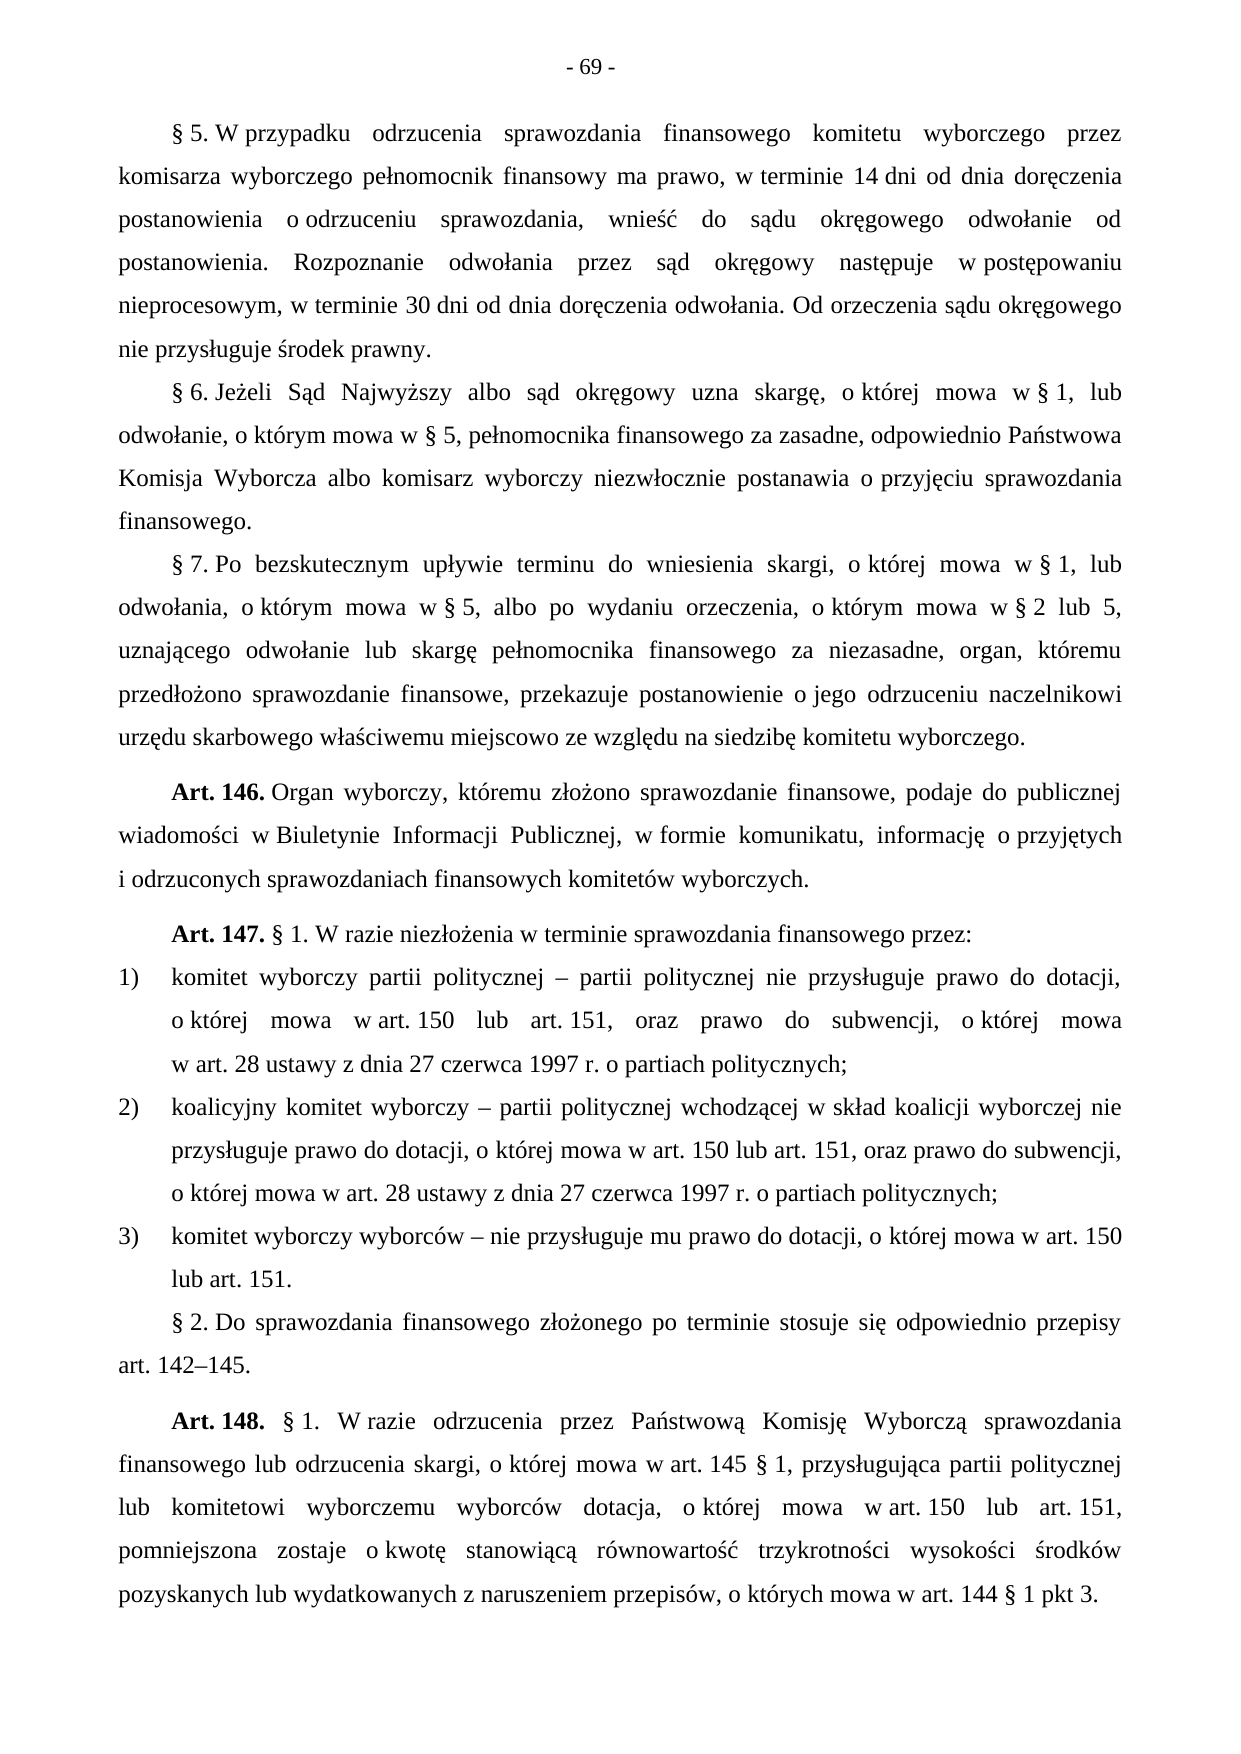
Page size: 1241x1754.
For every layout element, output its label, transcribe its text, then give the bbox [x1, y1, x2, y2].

text § 2. Do sprawozdania finansowego złożonego po terminie stosuje się odpowiednio przepisy art. 142–145. [118, 1307, 1122, 1379]
text Art. 148. § 1. W razie odrzucenia przez Państwową Komisję Wyborczą sprawozdania finansowego lub odrzucenia skargi, o której mowa w art. 145 § 1, przysługująca partii politycznej lub komitetowi wyborczemu wyborców dotacja, o której mowa w art. 150 lub art. 151, pomniejszona zostaje o kwotę stanowiącą równowartość trzykrotności wysokości środków pozyskanych lub wydatkowanych z naruszeniem przepisów, o których mowa w art. 144 § 1 pkt 3. [118, 1406, 1122, 1607]
text 3) komitet wyborczy wyborców – nie przysługuje mu prawo do dotacji, o której mowa w art. 150 lub art. 151. [118, 1221, 1122, 1293]
text § 5. W przypadku odrzucenia sprawozdania finansowego komitetu wyborczego przez komisarza wyborczego pełnomocnik finansowy ma prawo, w terminie 14 dni od dnia doręczenia postanowienia o odrzuceniu sprawozdania, wnieść do sądu okręgowego odwołanie od postanowienia. Rozpoznanie odwołania przez sąd okręgowy następuje w postępowaniu nieprocesowym, w terminie 30 dni od dnia doręczenia odwołania. Od orzeczenia sądu okręgowego nie przysługuje środek prawny. [118, 118, 1122, 362]
text 1) komitet wyborczy partii politycznej – partii politycznej nie przysługuje prawo do dotacji, o której mowa w art. 150 lub art. 151, oraz prawo do subwencji, o której mowa w art. 28 ustawy z dnia 27 czerwca 1997 r. o partiach politycznych; [118, 962, 1122, 1077]
text 2) koalicyjny komitet wyborczy – partii politycznej wchodzącej w skład koalicji wyborczej nie przysługuje prawo do dotacji, o której mowa w art. 150 lub art. 151, oraz prawo do subwencji, o której mowa w art. 28 ustawy z dnia 27 czerwca 1997 r. o partiach politycznych; [118, 1092, 1122, 1207]
text § 7. Po bezskutecznym upływie terminu do wniesienia skargi, o której mowa w § 1, lub odwołania, o którym mowa w § 5, albo po wydaniu orzeczenia, o którym mowa w § 2 lub 5, uznającego odwołanie lub skargę pełnomocnika finansowego za niezasadne, organ, któremu przedłożono sprawozdanie finansowe, przekazuje postanowienie o jego odrzuceniu naczelnikowi urzędu skarbowego właściwemu miejscowo ze względu na siedzibę komitetu wyborczego. [118, 549, 1122, 751]
text Art. 146. Organ wyborczy, któremu złożono sprawozdanie finansowe, podaje do publicznej wiadomości w Biuletynie Informacji Publicznej, w formie komunikatu, informację o przyjętych i odrzuconych sprawozdaniach finansowych komitetów wyborczych. [118, 777, 1122, 892]
text § 6. Jeżeli Sąd Najwyższy albo sąd okręgowy uzna skargę, o której mowa w § 1, lub odwołanie, o którym mowa w § 5, pełnomocnika finansowego za zasadne, odpowiednio Państwowa Komisja Wyborcza albo komisarz wyborczy niezwłocznie postanawia o przyjęciu sprawozdania finansowego. [118, 377, 1122, 535]
text Art. 147. § 1. W razie niezłożenia w terminie sprawozdania finansowego przez: [118, 919, 1122, 948]
